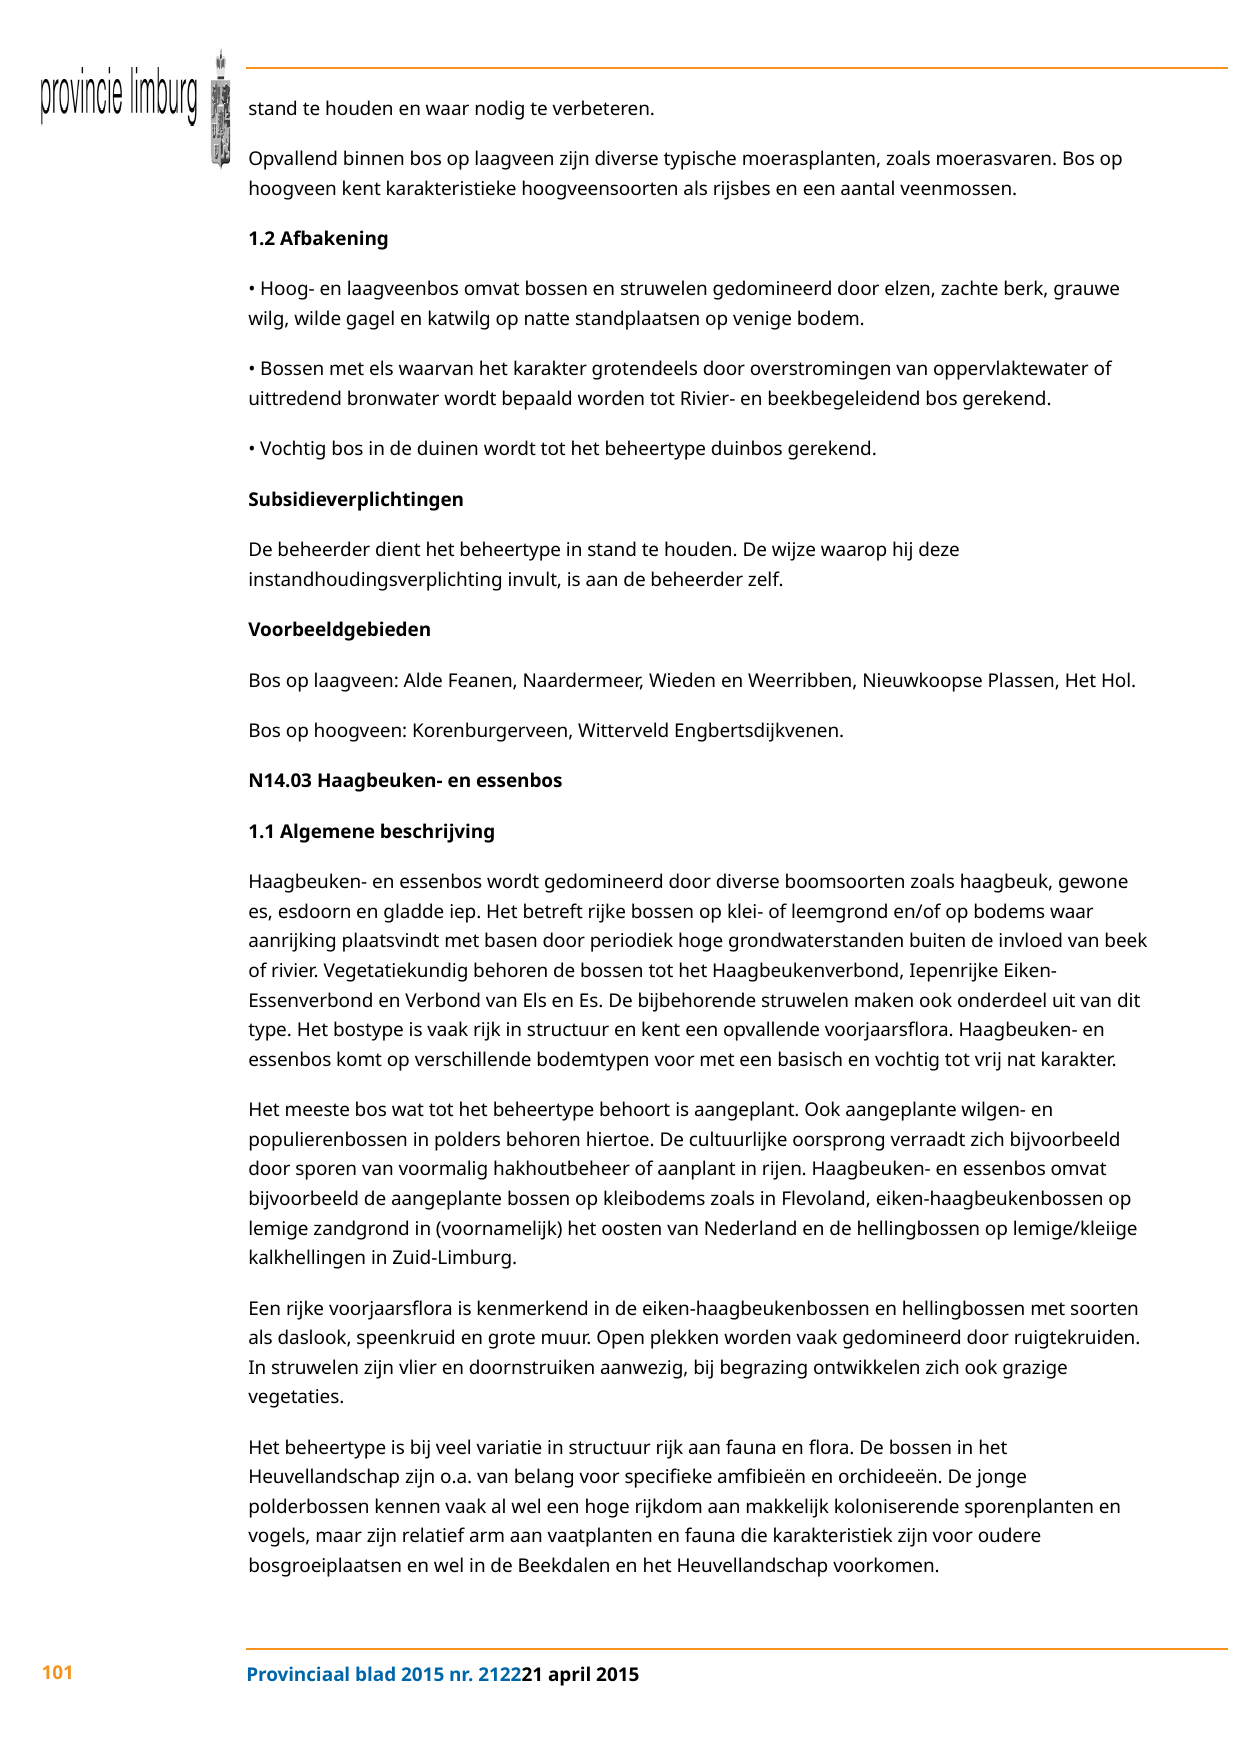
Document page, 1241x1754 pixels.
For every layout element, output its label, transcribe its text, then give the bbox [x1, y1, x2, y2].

text Haagbeuken- en essenbos wordt gedomineerd door diverse boomsoorten zoals haagbeuk, gewone es, esdoorn en gladde iep. Het betreft rijke bossen op klei- of leemgrond en/of op bodems waar aanrijking plaatsvindt met basen door periodiek hoge grondwaterstanden buiten de invloed van beek of rivier. Vegetatiekundig behoren de bossen tot het Haagbeukenverbond, Iepenrijke Eiken-Essenverbond en Verbond van Els en Es. De bijbehorende struwelen maken ook onderdeel uit van dit type. Het bostype is vaak rijk in structuur en kent een opvallende voorjaarsflora. Haagbeuken- en essenbos komt op verschillende bodemtypen voor met een basisch en vochtig tot vrij nat karakter. [248, 868, 1152, 1072]
picture [41, 47, 231, 172]
text Opvallend binnen bos op laagveen zijn diverse typische moerasplanten, zoals moerasvaren. Bos op hoogveen kent karakteristieke hoogveensoorten als rijsbes en een aantal veenmossen. [248, 145, 1152, 201]
text Een rijke voorjaarsflora is kenmerkend in de eiken-haagbeukenbossen en hellingbossen met soorten als daslook, speenkruid en grote muur. Open plekken worden vaak gedomineerd door ruigtekruiden. In struwelen zijn vlier en doornstruiken aanwezig, bij begrazing ontwikkelen zich ook grazige vegetaties. [248, 1295, 1152, 1409]
text • Hoog- en laagveenbos omvat bossen en struwelen gedomineerd door elzen, zachte berk, grauwe wilg, wilde gagel en katwilg op natte standplaatsen op venige bodem. [248, 276, 1152, 331]
text Bos op hoogveen: Korenburgerveen, Witterveld Engbertsdijkvenen. [248, 717, 1152, 743]
text • Bossen met els waarvan het karakter grotendeels door overstromingen van oppervlaktewater of uittredend bronwater wordt bepaald worden tot Rivier- en beekbegeleidend bos gerekend. [248, 356, 1152, 411]
text Het beheertype is bij veel variatie in structuur rijk aan fauna en flora. De bossen in het Heuvellandschap zijn o.a. van belang voor specifieke amfibieën en orchideeën. De jonge polderbossen kennen vaak al wel een hoge rijkdom aan makkelijk koloniserende sporenplanten en vogels, maar zijn relatief arm aan vaatplanten en fauna die karakteristiek zijn voor oudere bosgroeiplaatsen en wel in de Beekdalen en het Heuvellandschap voorkomen. [248, 1434, 1152, 1578]
text De beheerder dient het beheertype in stand te houden. De wijze waarop hij deze instandhoudingsverplichting invult, is aan de beheerder zelf. [248, 536, 1152, 592]
text N14.03 Haagbeuken- en essenbos [248, 768, 1152, 793]
text Voorbeeldgebieden [248, 616, 1152, 642]
text Het meeste bos wat tot het beheertype behoort is aangeplant. Ook aangeplante wilgen- en populierenbossen in polders behoren hiertoe. De cultuurlijke oorsprong verraadt zich bijvoorbeeld door sporen van voormalig hakhoutbeheer of aanplant in rijen. Haagbeuken- en essenbos omvat bijvoorbeeld de aangeplante bossen op kleibodems zoals in Flevoland, eiken-haagbeukenbossen op lemige zandgrond in (voornamelijk) het oosten van Nederland en de hellingbossen op lemige/kleiige kalkhellingen in Zuid-Limburg. [248, 1096, 1152, 1270]
text 1.2 Afbakening [248, 225, 1152, 251]
text Subsidieverplichtingen [248, 486, 1152, 512]
text 1.1 Algemene beschrijving [248, 818, 1152, 844]
text • Vochtig bos in de duinen wordt tot het beheertype duinbos gerekend. [248, 436, 1152, 461]
text stand te houden en waar nodig te verbeteren. [248, 95, 1152, 121]
text Bos op laagveen: Alde Feanen, Naardermeer, Wieden en Weerribben, Nieuwkoopse Plassen, Het Hol. [248, 667, 1152, 693]
